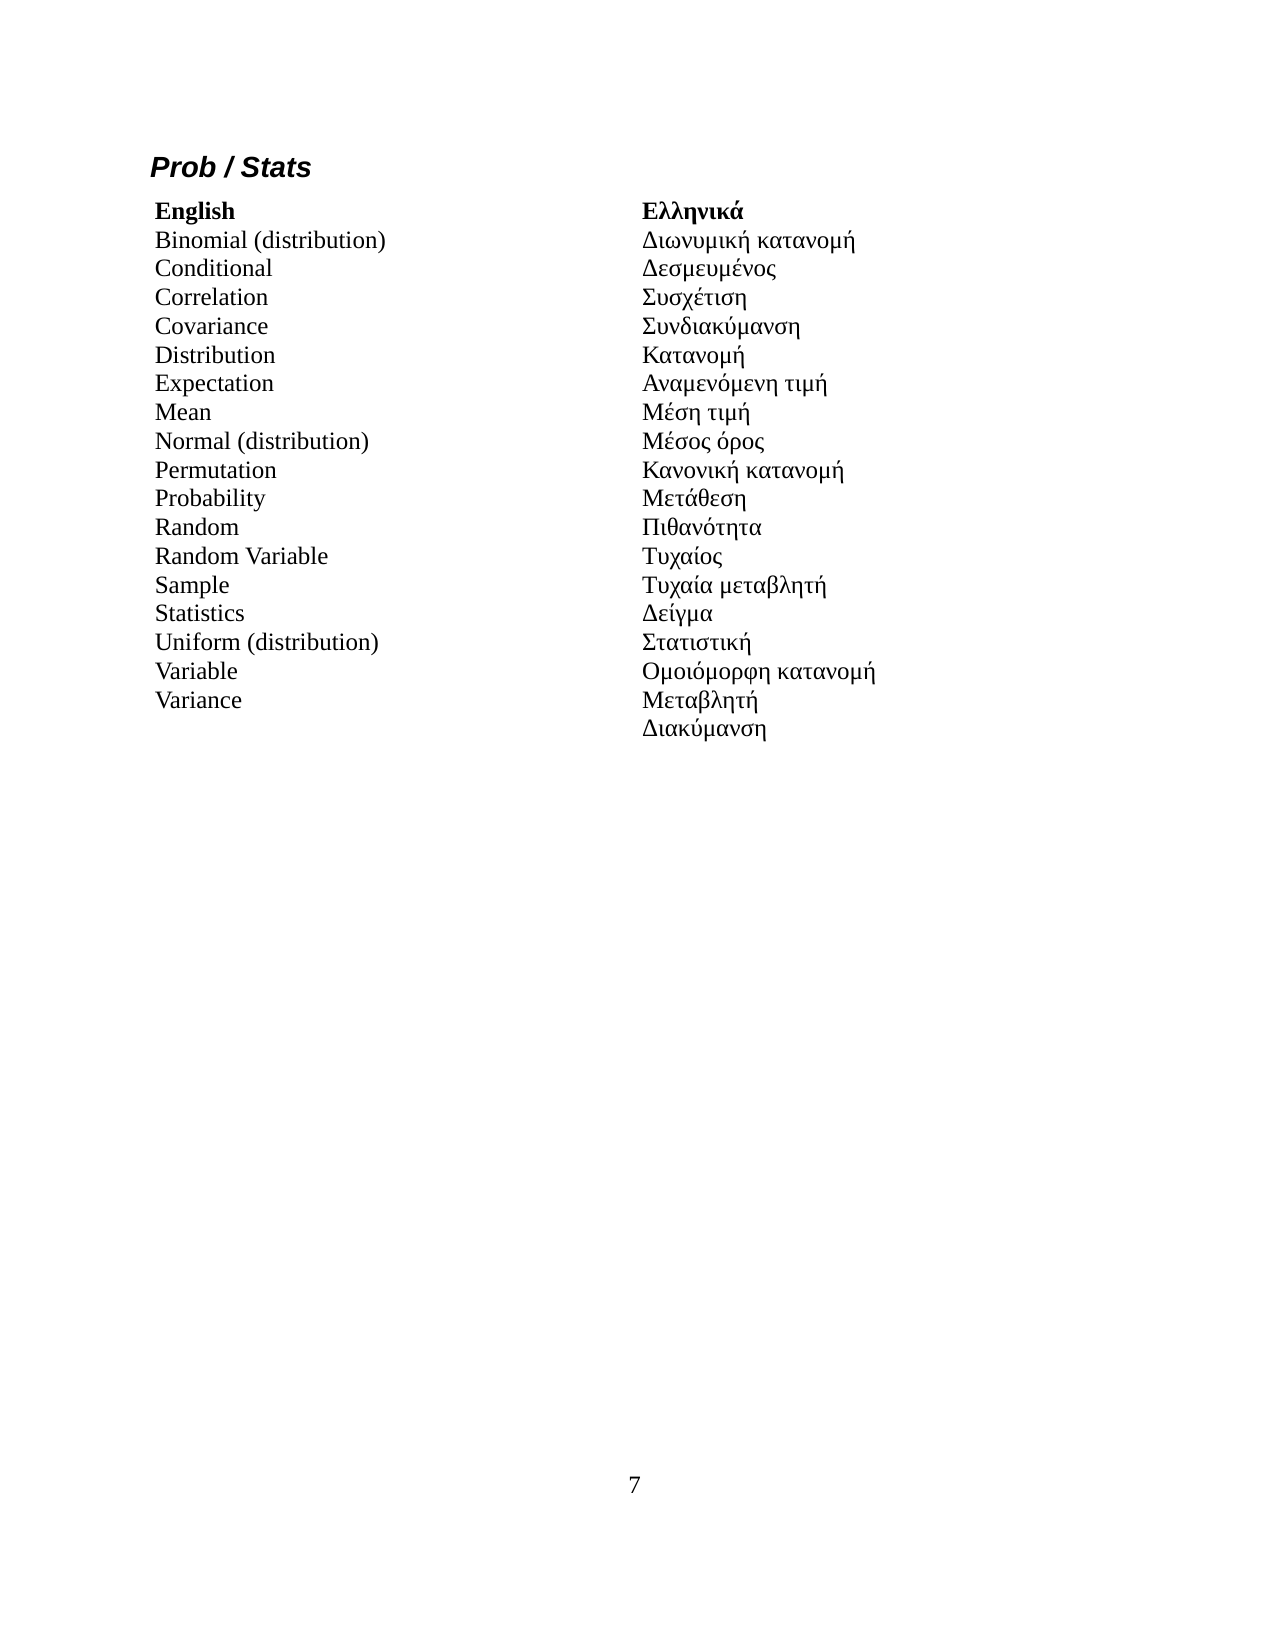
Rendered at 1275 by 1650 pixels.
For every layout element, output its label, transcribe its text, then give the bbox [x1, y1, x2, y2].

table_cell Conditional [150, 254, 637, 282]
table_cell Permutation [150, 455, 637, 483]
table_cell Ομοιόμορφη κατανομή [638, 656, 1125, 685]
table_cell Correlation [150, 282, 637, 311]
table_cell Δεσμευμένος [638, 254, 1125, 282]
table_cell Αναμενόμενη τιμή [638, 369, 1125, 397]
table_cell Τυχαία μεταβλητή [638, 570, 1125, 598]
table_header English [150, 196, 637, 225]
table_cell Διακύμανση [638, 714, 1125, 742]
table_cell Distribution [150, 340, 637, 368]
table_cell Συνδιακύμανση [638, 311, 1125, 340]
table_cell Πιθανότητα [638, 512, 1125, 541]
table_cell Statistics [150, 599, 637, 627]
table_cell Variance [150, 685, 637, 713]
table_cell Uniform (distribution) [150, 627, 637, 656]
table_cell Μέση τιμή [638, 397, 1125, 426]
table_cell Variable [150, 656, 637, 685]
table_cell Covariance [150, 311, 637, 340]
table_cell Normal (distribution) [150, 426, 637, 455]
table_cell Μετάθεση [638, 484, 1125, 512]
table_cell Διωνυμική κατανομή [638, 225, 1125, 253]
table_cell Τυχαίος [638, 541, 1125, 570]
table_cell Μεταβλητή [638, 685, 1125, 713]
table_cell Κατανομή [638, 340, 1125, 368]
table_cell Mean [150, 397, 637, 426]
table_cell Expectation [150, 369, 637, 397]
table_cell Μέσος όρος [638, 426, 1125, 455]
table_cell Δείγμα [638, 599, 1125, 627]
table_cell Random Variable [150, 541, 637, 570]
subtitle Prob / Stats [150, 150, 1125, 183]
table_cell Binomial (distribution) [150, 225, 637, 253]
table_cell Probability [150, 484, 637, 512]
table_cell Random [150, 512, 637, 541]
table_cell Στατιστική [638, 627, 1125, 656]
table_cell Κανονική κατανομή [638, 455, 1125, 483]
table_cell Συσχέτιση [638, 282, 1125, 311]
table_cell [150, 714, 637, 742]
table_cell Sample [150, 570, 637, 598]
table_header Ελληνικά [638, 196, 1125, 225]
